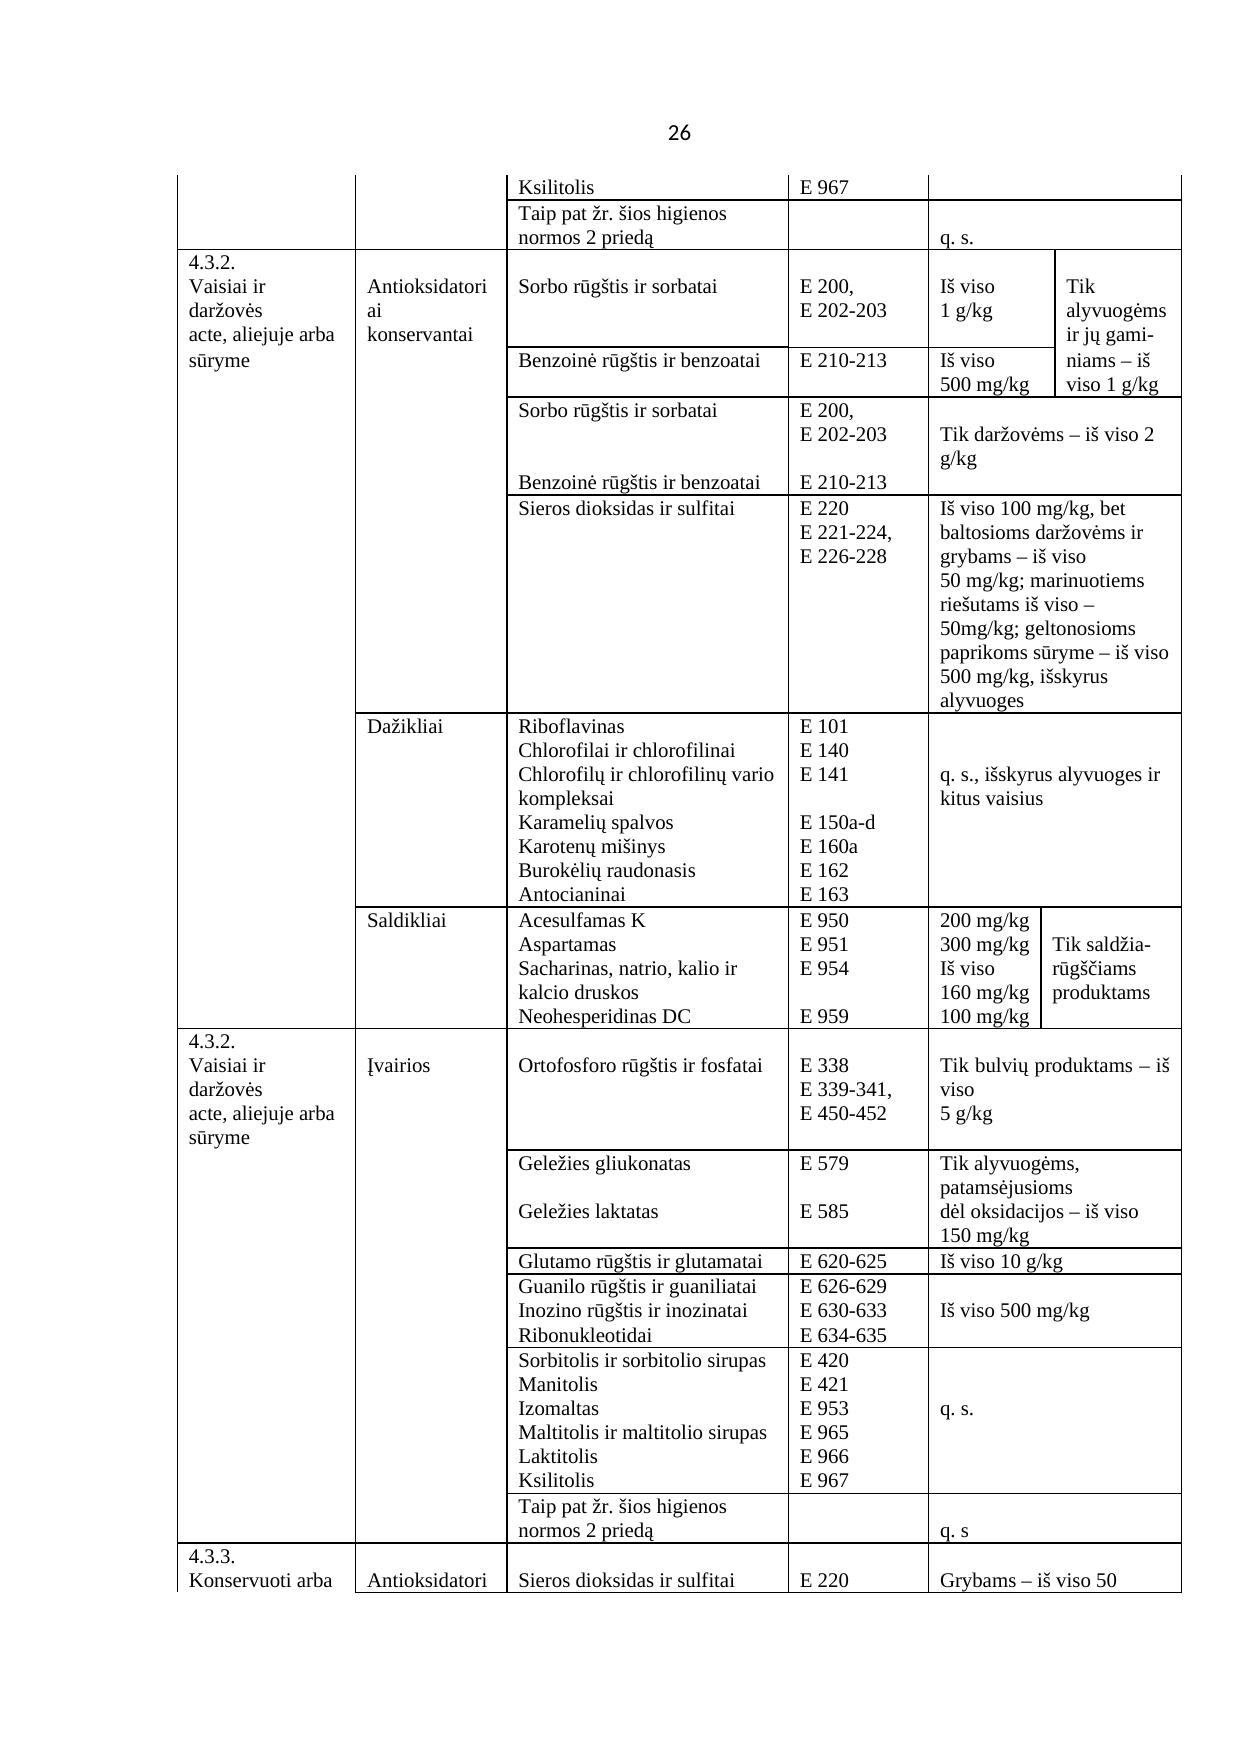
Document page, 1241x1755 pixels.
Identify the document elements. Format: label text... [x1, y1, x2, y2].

table_cell [356, 762, 506, 810]
table_cell Taip pat žr. šios higienos [508, 201, 788, 224]
table_cell E 951 [789, 932, 928, 956]
table_cell [1042, 908, 1181, 932]
table_cell Grybams – iš viso 50 [929, 1544, 1181, 1592]
table_cell rūgščiams produktams [1042, 956, 1181, 1004]
table_cell [929, 1275, 1181, 1298]
table_cell E 140 [789, 738, 928, 762]
table_cell [356, 494, 506, 712]
table_cell Benzoinė rūgštis ir benzoatai [508, 348, 788, 396]
table_cell E 101 [789, 714, 928, 738]
table_cell [929, 1372, 1181, 1396]
table_cell [178, 858, 355, 882]
table_cell Sorbo rūgštis ir sorbatai [508, 250, 788, 346]
table_cell Sorbo rūgštis ir sorbatai [508, 398, 788, 470]
table_cell Riboflavinas [508, 714, 788, 738]
table_cell [178, 956, 355, 1004]
table_cell [356, 346, 506, 396]
table_cell q. s. [929, 225, 1181, 249]
table_cell [356, 1420, 506, 1444]
table_cell E 210-213 [789, 470, 928, 494]
table_cell [356, 932, 506, 956]
table_cell [789, 1494, 928, 1518]
table_cell E 160a [789, 834, 928, 858]
table_cell E 220 E 221-224, E 226-228 [789, 496, 928, 712]
table_cell [178, 175, 355, 199]
table_cell Geležies laktatas [508, 1199, 788, 1247]
table_cell Manitolis [508, 1372, 788, 1396]
table_cell [929, 470, 1181, 494]
table_cell [356, 396, 506, 470]
table_cell [178, 1444, 355, 1468]
table_cell E 953 [789, 1396, 928, 1420]
table_cell E 210-213 [789, 348, 928, 396]
table_cell Iš viso 100 mg/kg, bet baltosioms daržovėms ir grybams – iš viso 50 mg/kg; marinuotiems riešutams iš viso – 50mg/kg; geltonosioms paprikoms sūryme – iš viso 500 mg/kg, išskyrus alyvuoges [929, 496, 1181, 712]
table_cell E 950 [789, 908, 928, 932]
table_cell [178, 470, 355, 494]
table_cell [356, 1323, 506, 1347]
table_cell [356, 1004, 506, 1028]
table_cell [356, 1493, 506, 1518]
table_cell sūryme [178, 346, 355, 396]
table_cell Tik alyvuogėms, patamsėjusioms [929, 1151, 1181, 1199]
table_cell 100 mg/kg [929, 1004, 1040, 1028]
table_cell Iš viso 1 g/kg [929, 250, 1054, 346]
table_cell [178, 932, 355, 956]
table_cell [356, 1299, 506, 1322]
table_cell E 141 [789, 762, 928, 810]
table_cell [356, 225, 506, 249]
table_cell [178, 1004, 355, 1028]
table_cell [929, 858, 1181, 882]
table_cell Maltitolis ir maltitolio sirupas [508, 1420, 788, 1444]
table_cell [356, 858, 506, 882]
table_cell [178, 1273, 355, 1298]
table_cell [356, 1199, 506, 1247]
table_cell Burokėlių raudonasis [508, 858, 788, 882]
table_cell Iš viso 500 mg/kg [929, 1299, 1181, 1322]
table_cell [789, 225, 928, 249]
table_cell Aspartamas [508, 932, 788, 956]
table_cell E 220 [789, 1544, 928, 1592]
table_cell Dažikliai [356, 714, 506, 738]
table_cell E 959 [789, 1004, 928, 1028]
table_cell 4.3.2. Vaisiai ir daržovės acte, aliejuje arba [178, 250, 355, 346]
table_cell Antioksidatoriai konservantai [356, 250, 506, 346]
table_cell [356, 1347, 506, 1372]
table_cell [178, 494, 355, 712]
table_cell [178, 762, 355, 810]
table_cell [178, 1396, 355, 1420]
table_cell [356, 1273, 506, 1298]
table_cell [356, 956, 506, 1004]
table_cell [356, 470, 506, 494]
table_cell [178, 1149, 355, 1199]
table_cell q. s. [929, 1396, 1181, 1420]
table_cell [929, 1469, 1181, 1492]
table_cell [356, 1247, 506, 1273]
table_cell [356, 1444, 506, 1468]
table_cell E 338 E 339-341, E 450-452 [789, 1029, 928, 1149]
table_cell [356, 882, 506, 906]
table_cell [356, 1518, 506, 1542]
table_cell [178, 1299, 355, 1322]
table_cell Ribonukleotidai [508, 1323, 788, 1347]
table_cell [178, 834, 355, 858]
table_cell [929, 1444, 1181, 1468]
table_cell [356, 1396, 506, 1420]
table_cell [178, 225, 355, 249]
table_cell Ksilitolis [508, 1469, 788, 1492]
table_cell Iš viso 160 mg/kg [929, 956, 1040, 1004]
table_cell [929, 738, 1181, 762]
table_cell Chlorofilų ir chlorofilinų vario kompleksai [508, 762, 788, 810]
table_cell Tik alyvuogėms ir jų gami- [1056, 250, 1181, 346]
table_cell Saldikliai [356, 908, 506, 932]
table_cell Benzoinė rūgštis ir benzoatai [508, 470, 788, 494]
table_cell 300 mg/kg [929, 932, 1040, 956]
table_cell Antioksidatori [356, 1544, 506, 1592]
table_cell Sacharinas, natrio, kalio ir kalcio druskos [508, 956, 788, 1004]
table_cell niams – iš viso 1 g/kg [1056, 346, 1181, 396]
table_cell E 620-625 [789, 1249, 928, 1273]
table_cell [178, 396, 355, 470]
table_cell [929, 1348, 1181, 1372]
table_cell Acesulfamas K [508, 908, 788, 932]
table_cell [929, 834, 1181, 858]
table_cell [178, 1247, 355, 1273]
table_cell [789, 1518, 928, 1542]
table_cell [178, 1420, 355, 1444]
table_cell [929, 810, 1181, 834]
table_cell Tik daržovėms – iš viso 2 g/kg [929, 398, 1181, 470]
table_cell [356, 738, 506, 762]
table_cell Izomaltas [508, 1396, 788, 1420]
table_cell [178, 810, 355, 834]
table_cell [178, 1493, 355, 1518]
table_cell Chlorofilai ir chlorofilinai [508, 738, 788, 762]
table_cell Laktitolis [508, 1444, 788, 1468]
table_cell E 954 [789, 956, 928, 1004]
table_cell [356, 175, 506, 199]
table_cell [178, 1323, 355, 1347]
table_cell [178, 882, 355, 906]
table_cell [178, 738, 355, 762]
table_cell [356, 199, 506, 224]
table_cell [178, 1199, 355, 1247]
table_cell E 585 [789, 1199, 928, 1247]
table_cell [929, 1494, 1181, 1518]
table_cell E 967 [789, 175, 928, 199]
table_cell Iš viso 500 mg/kg [929, 348, 1054, 396]
table_cell [929, 714, 1181, 738]
table_cell Ksilitolis [508, 175, 788, 199]
table_cell Guanilo rūgštis ir guaniliatai [508, 1275, 788, 1298]
table_cell q. s [929, 1518, 1181, 1542]
table_cell E 420 [789, 1348, 928, 1372]
table_cell [929, 1323, 1181, 1347]
table_cell Sorbitolis ir sorbitolio sirupas [508, 1348, 788, 1372]
table_cell E 421 [789, 1372, 928, 1396]
table_cell E 967 [789, 1469, 928, 1492]
table_cell E 200, E 202-203 [789, 250, 928, 346]
table_cell E 579 [789, 1151, 928, 1199]
table_cell E 630-633 [789, 1299, 928, 1322]
table_cell E 150a-d [789, 810, 928, 834]
table_cell [789, 201, 928, 224]
table_cell [178, 199, 355, 224]
table_cell E 163 [789, 882, 928, 906]
table_cell [178, 1518, 355, 1542]
table_cell 4.3.3. Konservuoti arba [178, 1544, 355, 1592]
table_cell E 634-635 [789, 1323, 928, 1347]
table_cell Karamelių spalvos [508, 810, 788, 834]
table_cell E 200, E 202-203 [789, 398, 928, 470]
table_cell [356, 1469, 506, 1492]
table_cell Taip pat žr. šios higienos [508, 1494, 788, 1518]
table_cell [178, 1469, 355, 1492]
table_cell Geležies gliukonatas [508, 1151, 788, 1199]
table_cell normos 2 priedą [508, 1518, 788, 1542]
table_cell [929, 175, 1181, 199]
table_cell Neohesperidinas DC [508, 1004, 788, 1028]
table_cell E 626-629 [789, 1275, 928, 1298]
table_cell Įvairios [356, 1029, 506, 1149]
table_cell E 966 [789, 1444, 928, 1468]
table_cell q. s., išskyrus alyvuoges ir kitus vaisius [929, 762, 1181, 810]
table_cell Inozino rūgštis ir inozinatai [508, 1299, 788, 1322]
table_cell Ortofosforo rūgštis ir fosfatai [508, 1029, 788, 1149]
table_cell Iš viso 10 g/kg [929, 1249, 1181, 1273]
table_cell [356, 810, 506, 834]
table_cell [1042, 1004, 1181, 1028]
table_cell [356, 1372, 506, 1396]
table_cell Tik bulvių produktams – iš viso 5 g/kg [929, 1029, 1181, 1149]
table_cell Sieros dioksidas ir sulfitai [508, 496, 788, 712]
table_cell 4.3.2. Vaisiai ir daržovės acte, aliejuje arba sūryme [178, 1029, 355, 1149]
table_cell [178, 712, 355, 738]
table_cell [178, 1347, 355, 1372]
table_cell dėl oksidacijos – iš viso 150 mg/kg [929, 1199, 1181, 1247]
table_cell Sieros dioksidas ir sulfitai [508, 1544, 788, 1592]
table_cell [929, 1420, 1181, 1444]
table_cell [178, 1372, 355, 1396]
table_cell [929, 201, 1181, 224]
table_cell E 965 [789, 1420, 928, 1444]
table_cell [929, 882, 1181, 906]
table_cell E 162 [789, 858, 928, 882]
table_cell Tik saldžia- [1042, 932, 1181, 956]
table_cell normos 2 priedą [508, 225, 788, 249]
table_cell Karotenų mišinys [508, 834, 788, 858]
table_cell [356, 1149, 506, 1199]
table_cell [178, 906, 355, 932]
table_cell Glutamo rūgštis ir glutamatai [508, 1249, 788, 1273]
table_cell Antocianinai [508, 882, 788, 906]
table_cell 200 mg/kg [929, 908, 1040, 932]
table_cell [356, 834, 506, 858]
